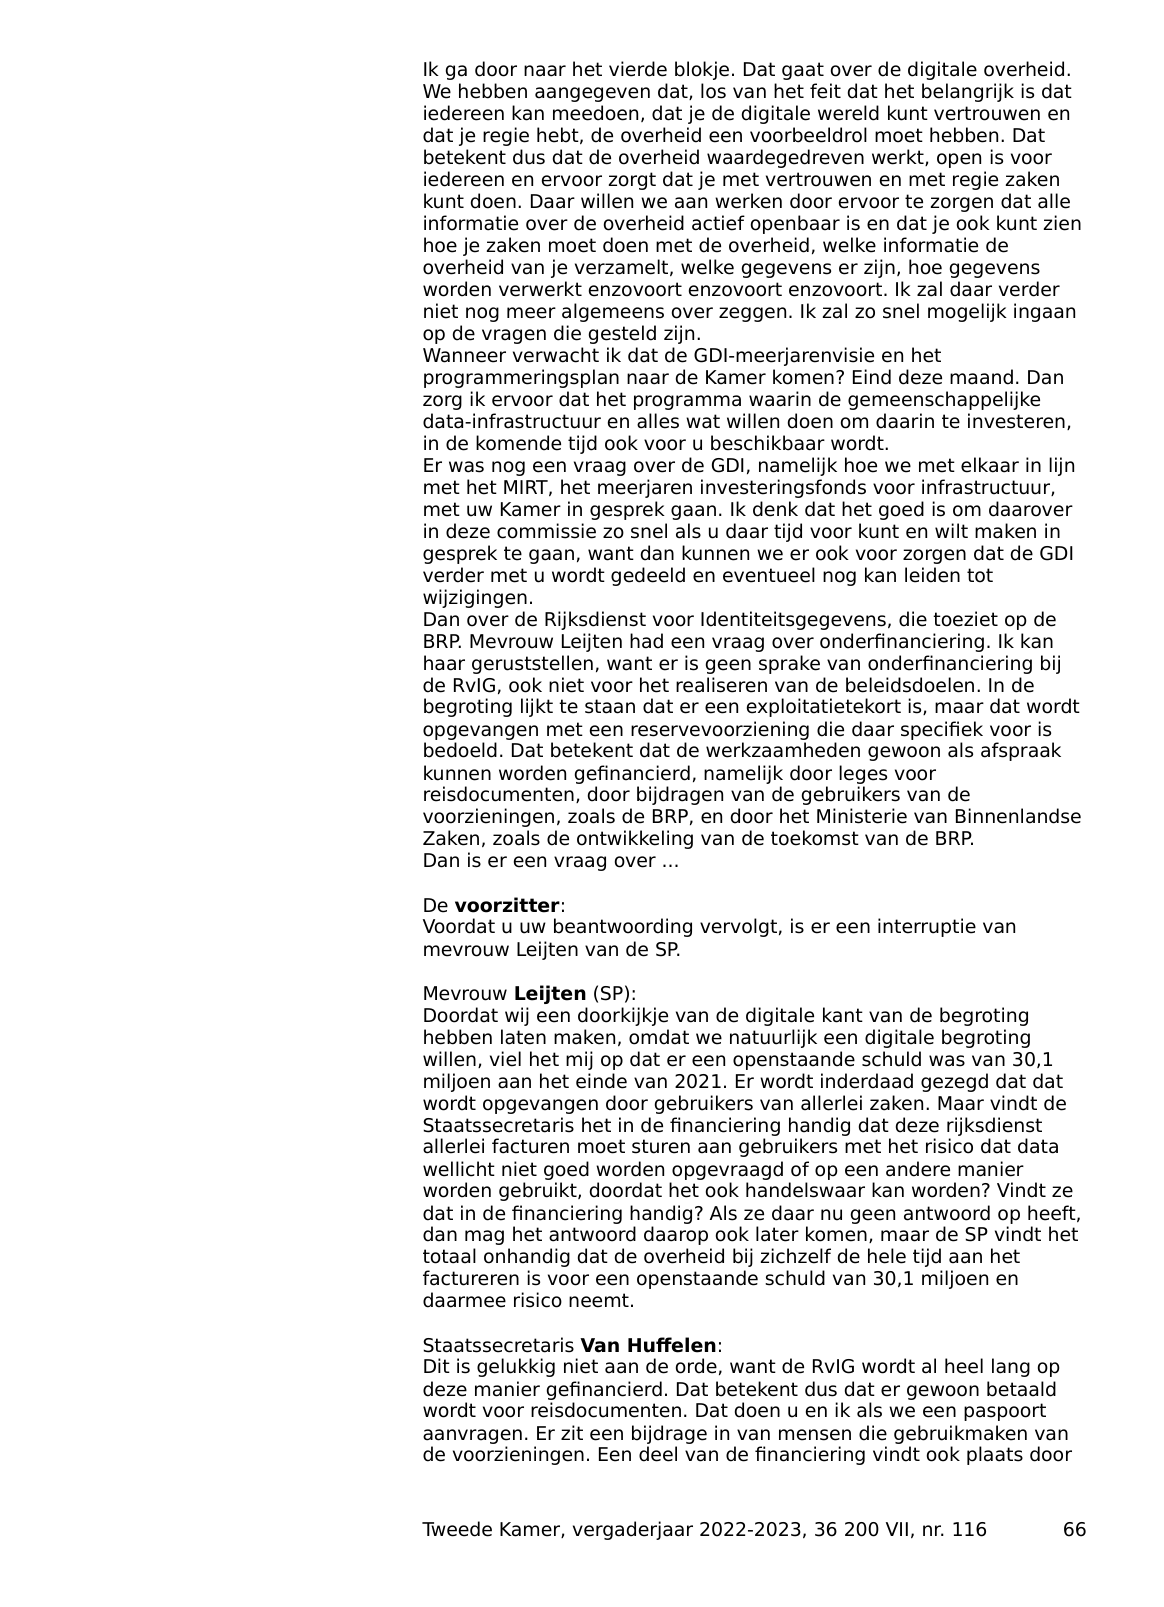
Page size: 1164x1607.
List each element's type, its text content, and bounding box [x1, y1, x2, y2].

text Dan is er een vraag over ... [422, 850, 1087, 872]
text Dit is gelukkig niet aan de orde, want de RvIG wordt al heel lang op deze manier gefinancierd. Dat betekent dus dat er gewoon betaald wordt voor reisdocumenten. Dat doen u en ik als we een paspoort aanvragen. Er zit een bijdrage in van mensen die gebruikmaken van de voorzieningen. Een deel van de financiering vindt ook plaats door [422, 1356, 1087, 1466]
text Voordat u uw beantwoording vervolgt, is er een interruptie van mevrouw Leijten van de SP. [422, 916, 1087, 960]
text Ik ga door naar het vierde blokje. Dat gaat over de digitale overheid. We hebben aangegeven dat, los van het feit dat het belangrijk is dat iedereen kan meedoen, dat je de digitale wereld kunt vertrouwen en dat je regie hebt, de overheid een voorbeeldrol moet hebben. Dat betekent dus dat de overheid waardegedreven werkt, open is voor iedereen en ervoor zorgt dat je met vertrouwen en met regie zaken kunt doen. Daar willen we aan werken door ervoor te zorgen dat alle informatie over de overheid actief openbaar is en dat je ook kunt zien hoe je zaken moet doen met de overheid, welke informatie de overheid van je verzamelt, welke gegevens er zijn, hoe gegevens worden verwerkt enzovoort enzovoort enzovoort. Ik zal daar verder niet nog meer algemeens over zeggen. Ik zal zo snel mogelijk ingaan op de vragen die gesteld zijn. [422, 59, 1087, 345]
text De voorzitter: [422, 894, 1087, 916]
text Er was nog een vraag over de GDI, namelijk hoe we met elkaar in lijn met het MIRT, het meerjaren investeringsfonds voor infrastructuur, met uw Kamer in gesprek gaan. Ik denk dat het goed is om daarover in deze commissie zo snel als u daar tijd voor kunt en wilt maken in gesprek te gaan, want dan kunnen we er ook voor zorgen dat de GDI verder met u wordt gedeeld en eventueel nog kan leiden tot wijzigingen. [422, 455, 1087, 608]
text Doordat wij een doorkijkje van de digitale kant van de begroting hebben laten maken, omdat we natuurlijk een digitale begroting willen, viel het mij op dat er een openstaande schuld was van 30,1 miljoen aan het einde van 2021. Er wordt inderdaad gezegd dat dat wordt opgevangen door gebruikers van allerlei zaken. Maar vindt de Staatssecretaris het in de financiering handig dat deze rijksdienst allerlei facturen moet sturen aan gebruikers met het risico dat data wellicht niet goed worden opgevraagd of op een andere manier worden gebruikt, doordat het ook handelswaar kan worden? Vindt ze dat in de financiering handig? Als ze daar nu geen antwoord op heeft, dan mag het antwoord daarop ook later komen, maar de SP vindt het totaal onhandig dat de overheid bij zichzelf de hele tijd aan het factureren is voor een openstaande schuld van 30,1 miljoen en daarmee risico neemt. [422, 1004, 1087, 1312]
text Mevrouw Leijten (SP): [422, 983, 1087, 1004]
text Staatssecretaris Van Huffelen: [422, 1334, 1087, 1356]
text Wanneer verwacht ik dat de GDI-meerjarenvisie en het programmeringsplan naar de Kamer komen? Eind deze maand. Dan zorg ik ervoor dat het programma waarin de gemeenschappelijke data-infrastructuur en alles wat willen doen om daarin te investeren, in de komende tijd ook voor u beschikbaar wordt. [422, 345, 1087, 455]
text Dan over de Rijksdienst voor Identiteitsgegevens, die toeziet op de BRP. Mevrouw Leijten had een vraag over onderfinanciering. Ik kan haar geruststellen, want er is geen sprake van onderfinanciering bij de RvIG, ook niet voor het realiseren van de beleidsdoelen. In de begroting lijkt te staan dat er een exploitatietekort is, maar dat wordt opgevangen met een reservevoorziening die daar specifiek voor is bedoeld. Dat betekent dat de werkzaamheden gewoon als afspraak kunnen worden gefinancierd, namelijk door leges voor reisdocumenten, door bijdragen van de gebruikers van de voorzieningen, zoals de BRP, en door het Ministerie van Binnenlandse Zaken, zoals de ontwikkeling van de toekomst van de BRP. [422, 608, 1087, 850]
